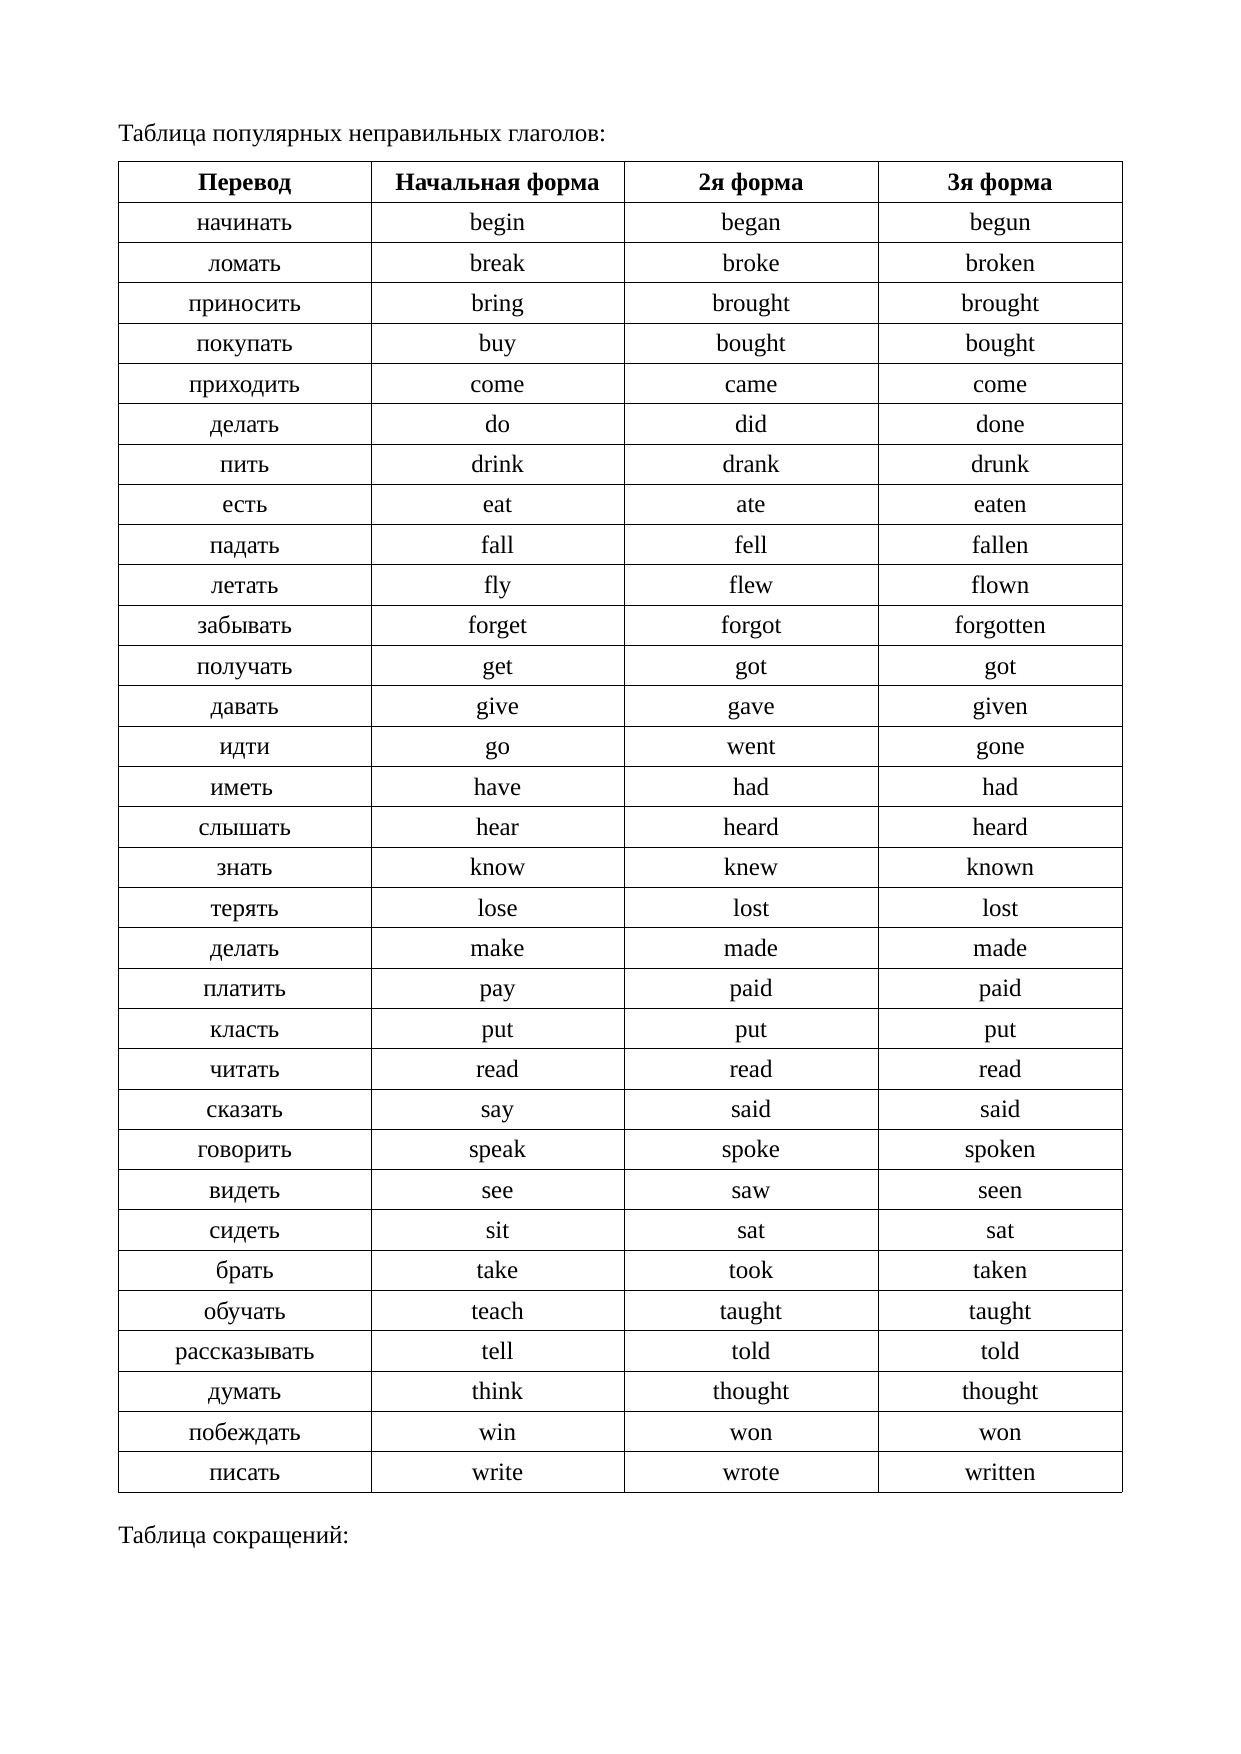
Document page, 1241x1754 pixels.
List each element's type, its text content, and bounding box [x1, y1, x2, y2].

table_cell read [372, 1049, 624, 1088]
table_cell began [625, 203, 878, 242]
table_cell begin [372, 203, 624, 242]
table_cell think [372, 1372, 624, 1411]
table_cell knew [625, 848, 878, 887]
table_cell слышать [119, 807, 371, 847]
table_cell pay [372, 969, 624, 1008]
table_cell say [372, 1090, 624, 1129]
table_cell побеждать [119, 1412, 371, 1451]
table_cell забывать [119, 606, 371, 645]
table_cell seen [879, 1170, 1122, 1209]
table_cell see [372, 1170, 624, 1209]
table_cell give [372, 686, 624, 726]
table_cell sat [625, 1210, 878, 1250]
table_cell known [879, 848, 1122, 887]
table_cell made [625, 928, 878, 967]
table_cell speak [372, 1130, 624, 1169]
table_cell читать [119, 1049, 371, 1088]
table_cell делать [119, 404, 371, 443]
table_cell падать [119, 525, 371, 564]
table_cell had [625, 767, 878, 806]
table_cell buy [372, 324, 624, 363]
table_cell lose [372, 888, 624, 927]
table_cell taken [879, 1251, 1122, 1290]
table_cell пить [119, 445, 371, 484]
table_cell брать [119, 1251, 371, 1290]
table_cell put [625, 1009, 878, 1048]
table_cell took [625, 1251, 878, 1290]
table_cell lost [879, 888, 1122, 927]
table_cell думать [119, 1372, 371, 1411]
table_cell есть [119, 485, 371, 524]
table_cell went [625, 727, 878, 766]
table_cell fell [625, 525, 878, 564]
table_cell видеть [119, 1170, 371, 1209]
table_cell got [879, 646, 1122, 685]
table_cell давать [119, 686, 371, 726]
table_cell given [879, 686, 1122, 726]
table_cell идти [119, 727, 371, 766]
table_cell thought [625, 1372, 878, 1411]
table_cell go [372, 727, 624, 766]
table_cell said [625, 1090, 878, 1129]
table_cell сказать [119, 1090, 371, 1129]
table_cell do [372, 404, 624, 443]
table_cell teach [372, 1291, 624, 1330]
table_cell told [625, 1331, 878, 1371]
table_cell делать [119, 928, 371, 967]
table_cell gave [625, 686, 878, 726]
table_cell писать [119, 1452, 371, 1492]
table_cell spoken [879, 1130, 1122, 1169]
table_cell heard [625, 807, 878, 847]
table_cell make [372, 928, 624, 967]
table_cell ломать [119, 243, 371, 282]
table_cell sit [372, 1210, 624, 1250]
table_cell иметь [119, 767, 371, 806]
table_cell paid [625, 969, 878, 1008]
table_cell won [625, 1412, 878, 1451]
table_header 2я форма [625, 162, 878, 202]
table_cell told [879, 1331, 1122, 1371]
table_cell приносить [119, 283, 371, 322]
text Таблица сокращений: [118, 1520, 1122, 1549]
table_cell flown [879, 565, 1122, 605]
table_cell fall [372, 525, 624, 564]
table_cell sat [879, 1210, 1122, 1250]
table_cell drink [372, 445, 624, 484]
table_cell paid [879, 969, 1122, 1008]
table_cell begun [879, 203, 1122, 242]
table_cell приходить [119, 364, 371, 403]
table_cell fallen [879, 525, 1122, 564]
table_cell thought [879, 1372, 1122, 1411]
table_cell have [372, 767, 624, 806]
table_cell покупать [119, 324, 371, 363]
table_cell break [372, 243, 624, 282]
table_cell знать [119, 848, 371, 887]
table_cell говорить [119, 1130, 371, 1169]
table_cell said [879, 1090, 1122, 1129]
table_cell gone [879, 727, 1122, 766]
table_cell win [372, 1412, 624, 1451]
table_cell spoke [625, 1130, 878, 1169]
table_header Перевод [119, 162, 371, 202]
table_cell терять [119, 888, 371, 927]
table_cell saw [625, 1170, 878, 1209]
table_cell lost [625, 888, 878, 927]
table_cell won [879, 1412, 1122, 1451]
text Таблица популярных неправильных глаголов: [118, 118, 1122, 147]
table_cell got [625, 646, 878, 685]
table_cell brought [625, 283, 878, 322]
table_cell bought [625, 324, 878, 363]
table_cell put [372, 1009, 624, 1048]
table_cell made [879, 928, 1122, 967]
table_cell сидеть [119, 1210, 371, 1250]
table_cell heard [879, 807, 1122, 847]
table_cell forgot [625, 606, 878, 645]
table_cell get [372, 646, 624, 685]
table_cell платить [119, 969, 371, 1008]
table_cell broke [625, 243, 878, 282]
table_cell wrote [625, 1452, 878, 1492]
table_cell taught [625, 1291, 878, 1330]
table_cell written [879, 1452, 1122, 1492]
table_cell fly [372, 565, 624, 605]
table_cell did [625, 404, 878, 443]
table_cell taught [879, 1291, 1122, 1330]
table_cell drunk [879, 445, 1122, 484]
table_cell получать [119, 646, 371, 685]
table_cell обучать [119, 1291, 371, 1330]
table_cell tell [372, 1331, 624, 1371]
table_cell drank [625, 445, 878, 484]
table_cell read [879, 1049, 1122, 1088]
table_cell had [879, 767, 1122, 806]
table_cell done [879, 404, 1122, 443]
table_header Начальная форма [372, 162, 624, 202]
table_cell brought [879, 283, 1122, 322]
table_cell put [879, 1009, 1122, 1048]
table_cell came [625, 364, 878, 403]
table_cell forgotten [879, 606, 1122, 645]
table_cell bought [879, 324, 1122, 363]
table_cell know [372, 848, 624, 887]
table_cell write [372, 1452, 624, 1492]
table_cell come [879, 364, 1122, 403]
table_cell bring [372, 283, 624, 322]
table_cell hear [372, 807, 624, 847]
table_cell read [625, 1049, 878, 1088]
table_cell начинать [119, 203, 371, 242]
table_cell forget [372, 606, 624, 645]
table_cell ate [625, 485, 878, 524]
table_cell flew [625, 565, 878, 605]
table_cell broken [879, 243, 1122, 282]
table_cell come [372, 364, 624, 403]
table_header 3я форма [879, 162, 1122, 202]
table_cell класть [119, 1009, 371, 1048]
table_cell летать [119, 565, 371, 605]
table_cell eaten [879, 485, 1122, 524]
table_cell рассказывать [119, 1331, 371, 1371]
table_cell take [372, 1251, 624, 1290]
table_cell eat [372, 485, 624, 524]
